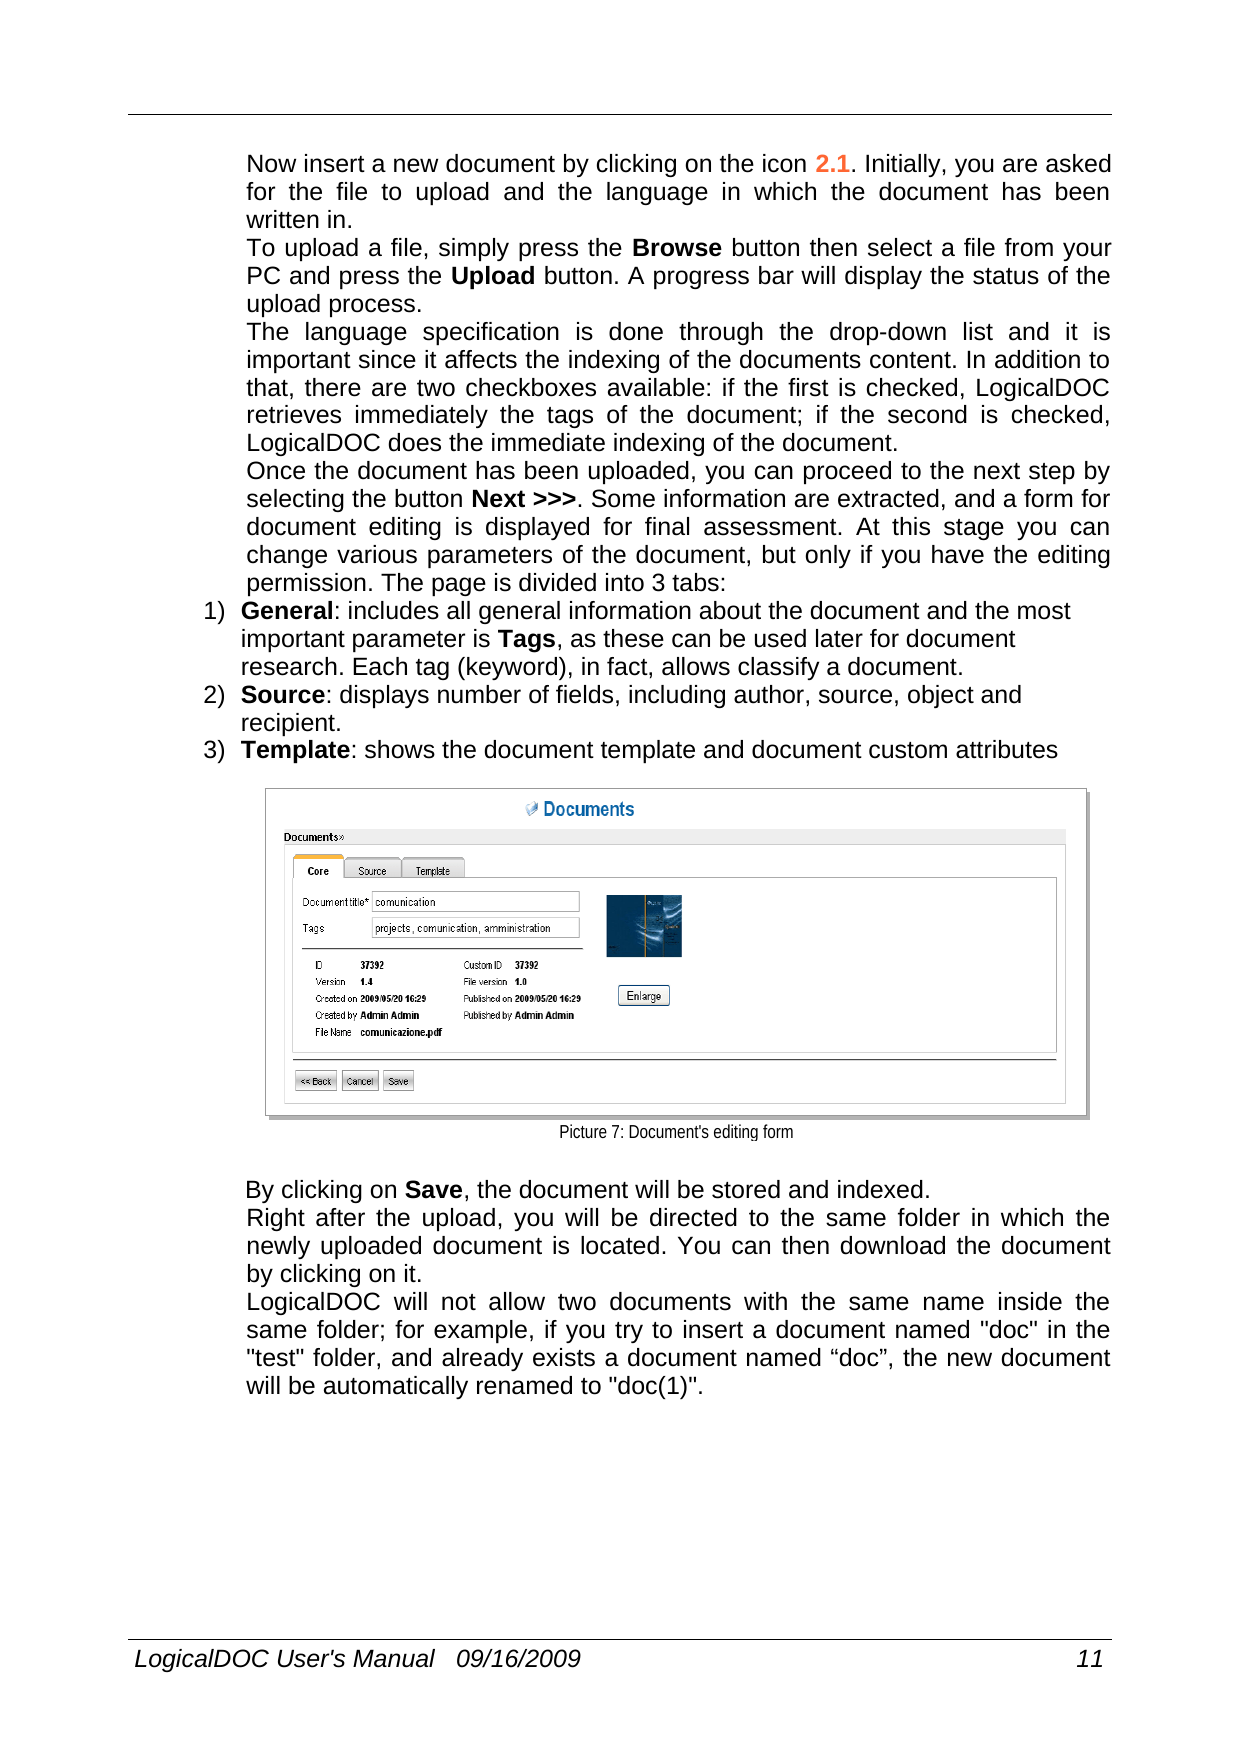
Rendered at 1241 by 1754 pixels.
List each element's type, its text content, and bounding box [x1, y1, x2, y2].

list General: includes all general information about the document and the most important parameter is Tags, as these can be used later for document research. Each tag (keyword), in fact, allows classify a document. [203, 597, 1112, 680]
text The language specification is done through the drop-down list and it is important since it affects the indexing of the documents content. In addition to that, there are two checkboxes available: if the first is checked, LogicalDOC retrieves immediately the tags of the document; if the second is checked, LogicalDOC does the immediate indexing of the document. [246, 317, 1112, 457]
text Once the document has been uploaded, you can proceed to the next step by selecting the button Next >>>. Some information are extracted, and a form for document editing is displayed for final assessment. At this stage you can change various parameters of the document, but only if you have the editing permission. The page is divided into 3 tabs: [246, 457, 1112, 597]
text Now insert a new document by clicking on the icon 2.1. Initially, you are asked for the file to upload and the language in which the document has been written in. [246, 150, 1112, 234]
list Template: shows the document template and document custom attributes [203, 736, 1112, 764]
list Source: displays number of fields, including author, source, object and recipient. [203, 680, 1112, 736]
text LogicalDOC will not allow two documents with the same name inside the same folder; for example, if you try to insert a document named "doc" in the "test" folder, and already exists a document named “doc”, the new document will be automatically renamed to "doc(1)". [246, 1288, 1112, 1399]
text To upload a file, simply press the Browse button then select a file from your PC and press the Upload button. A progress bar will display the status of the upload process. [246, 234, 1112, 317]
text Picture 7: Document's editing form [264, 1115, 1088, 1141]
list By clicking on Save, the document will be stored and indexed. [128, 1176, 1112, 1204]
text Right after the upload, you will be directed to the same folder in which the newly uploaded document is located. You can then download the document by clicking on it. [246, 1204, 1112, 1288]
